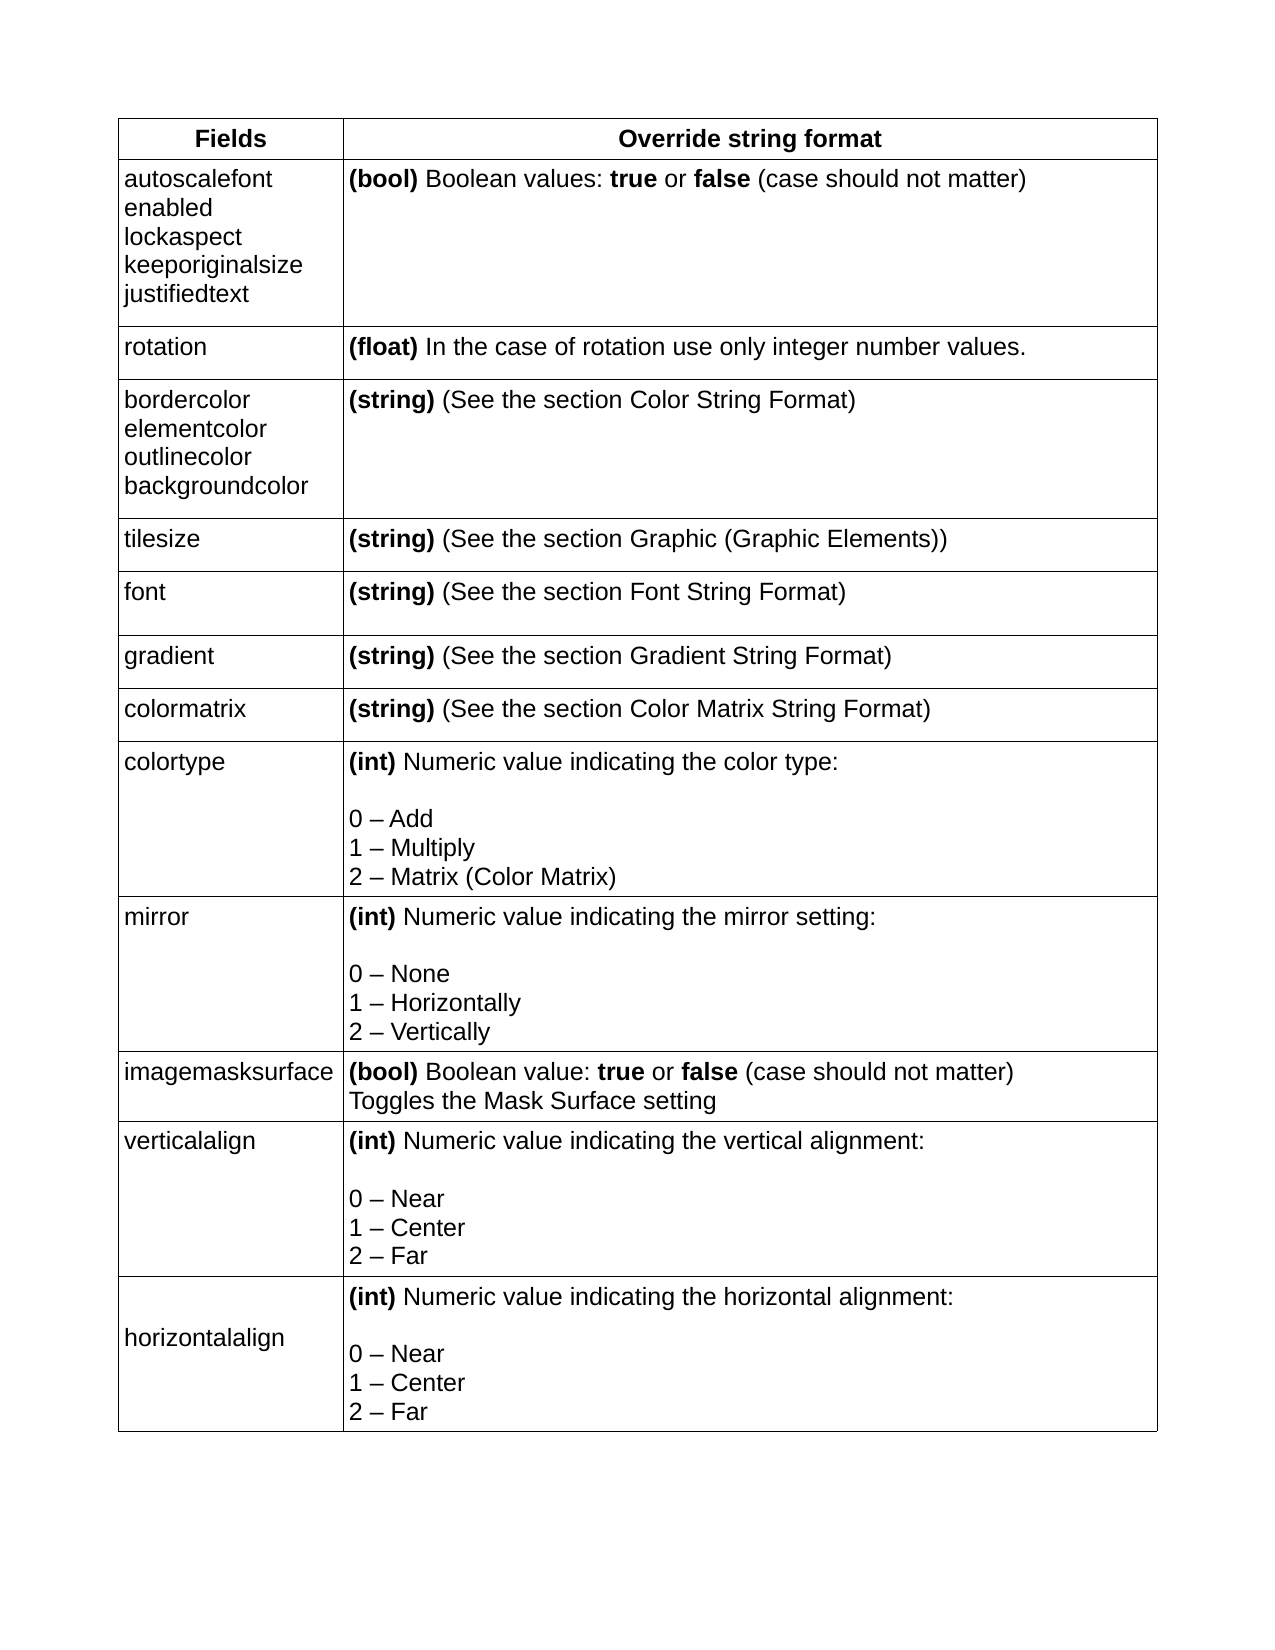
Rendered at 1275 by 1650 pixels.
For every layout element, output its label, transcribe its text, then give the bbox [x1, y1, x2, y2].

table_cell bordercolor elementcolor outlinecolor backgroundcolor [119, 380, 343, 518]
table_cell (string) (See the section Graphic (Graphic Elements)) [344, 519, 1157, 571]
table_header Fields [119, 119, 343, 158]
table_cell rotation [119, 327, 343, 379]
table_cell (float) In the case of rotation use only integer number values. [344, 327, 1157, 379]
table_cell (bool) Boolean value: true or false (case should not matter) Toggles the Mask Surface setting [344, 1052, 1157, 1121]
table_cell (int) Numeric value indicating the vertical alignment: 0 – Near 1 – Center 2 – Far [344, 1122, 1157, 1276]
table_cell (string) (See the section Color Matrix String Format) [344, 689, 1157, 741]
table_cell tilesize [119, 519, 343, 571]
table_header Override string format [344, 119, 1157, 158]
table_cell (string) (See the section Color String Format) [344, 380, 1157, 518]
table_cell autoscalefont enabled lockaspect keeporiginalsize justifiedtext [119, 160, 343, 326]
table_cell (string) (See the section Font String Format) [344, 572, 1157, 635]
table_cell (int) Numeric value indicating the color type: 0 – Add 1 – Multiply 2 – Matrix (Color Matrix) [344, 742, 1157, 896]
table_cell mirror [119, 897, 343, 1051]
table_cell imagemasksurface [119, 1052, 343, 1121]
table_cell (int) Numeric value indicating the horizontal alignment: 0 – Near 1 – Center 2 – Far [344, 1277, 1157, 1431]
table_cell verticalalign [119, 1122, 343, 1276]
table_cell (bool) Boolean values: true or false (case should not matter) [344, 160, 1157, 326]
table_cell colormatrix [119, 689, 343, 741]
table_cell horizontalalign [119, 1277, 343, 1431]
table_cell font [119, 572, 343, 635]
table_cell (int) Numeric value indicating the mirror setting: 0 – None 1 – Horizontally 2 – Vertically [344, 897, 1157, 1051]
table_cell colortype [119, 742, 343, 896]
table_cell (string) (See the section Gradient String Format) [344, 636, 1157, 688]
table_cell gradient [119, 636, 343, 688]
